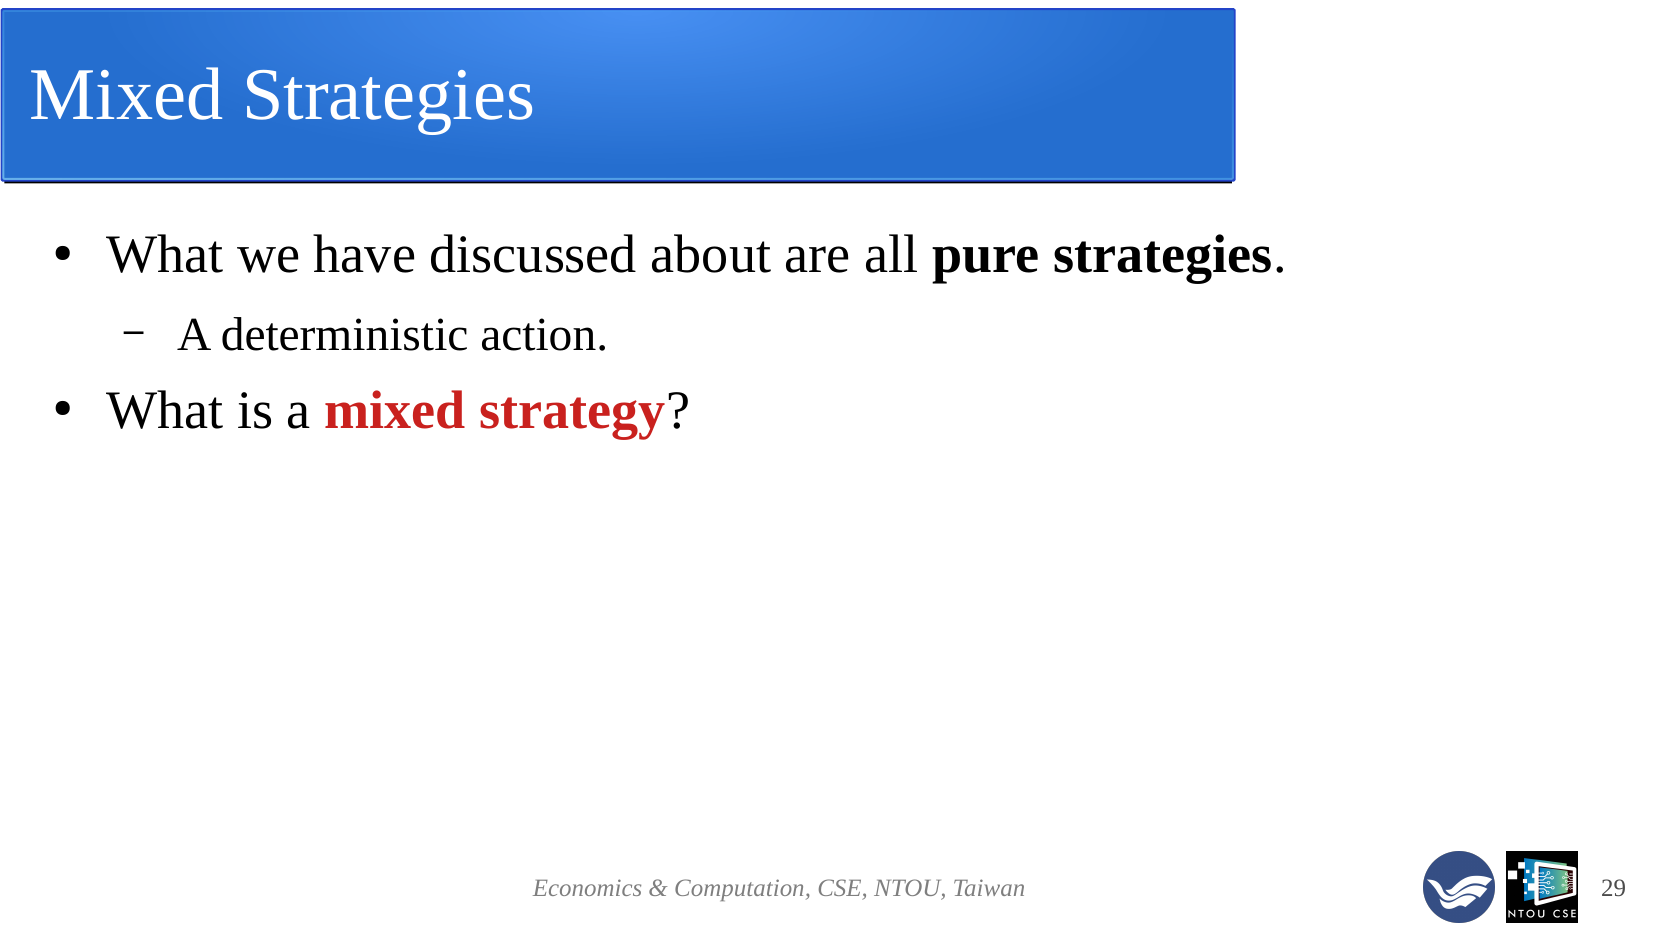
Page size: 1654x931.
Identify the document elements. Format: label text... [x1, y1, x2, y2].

list What we have discussed about are all pure strategies. A deterministic action. What is a mixed strategy? [35, 224, 1524, 764]
title Mixed Strategies [29, 17, 1138, 172]
picture [1423, 851, 1495, 923]
picture [1506, 851, 1578, 923]
